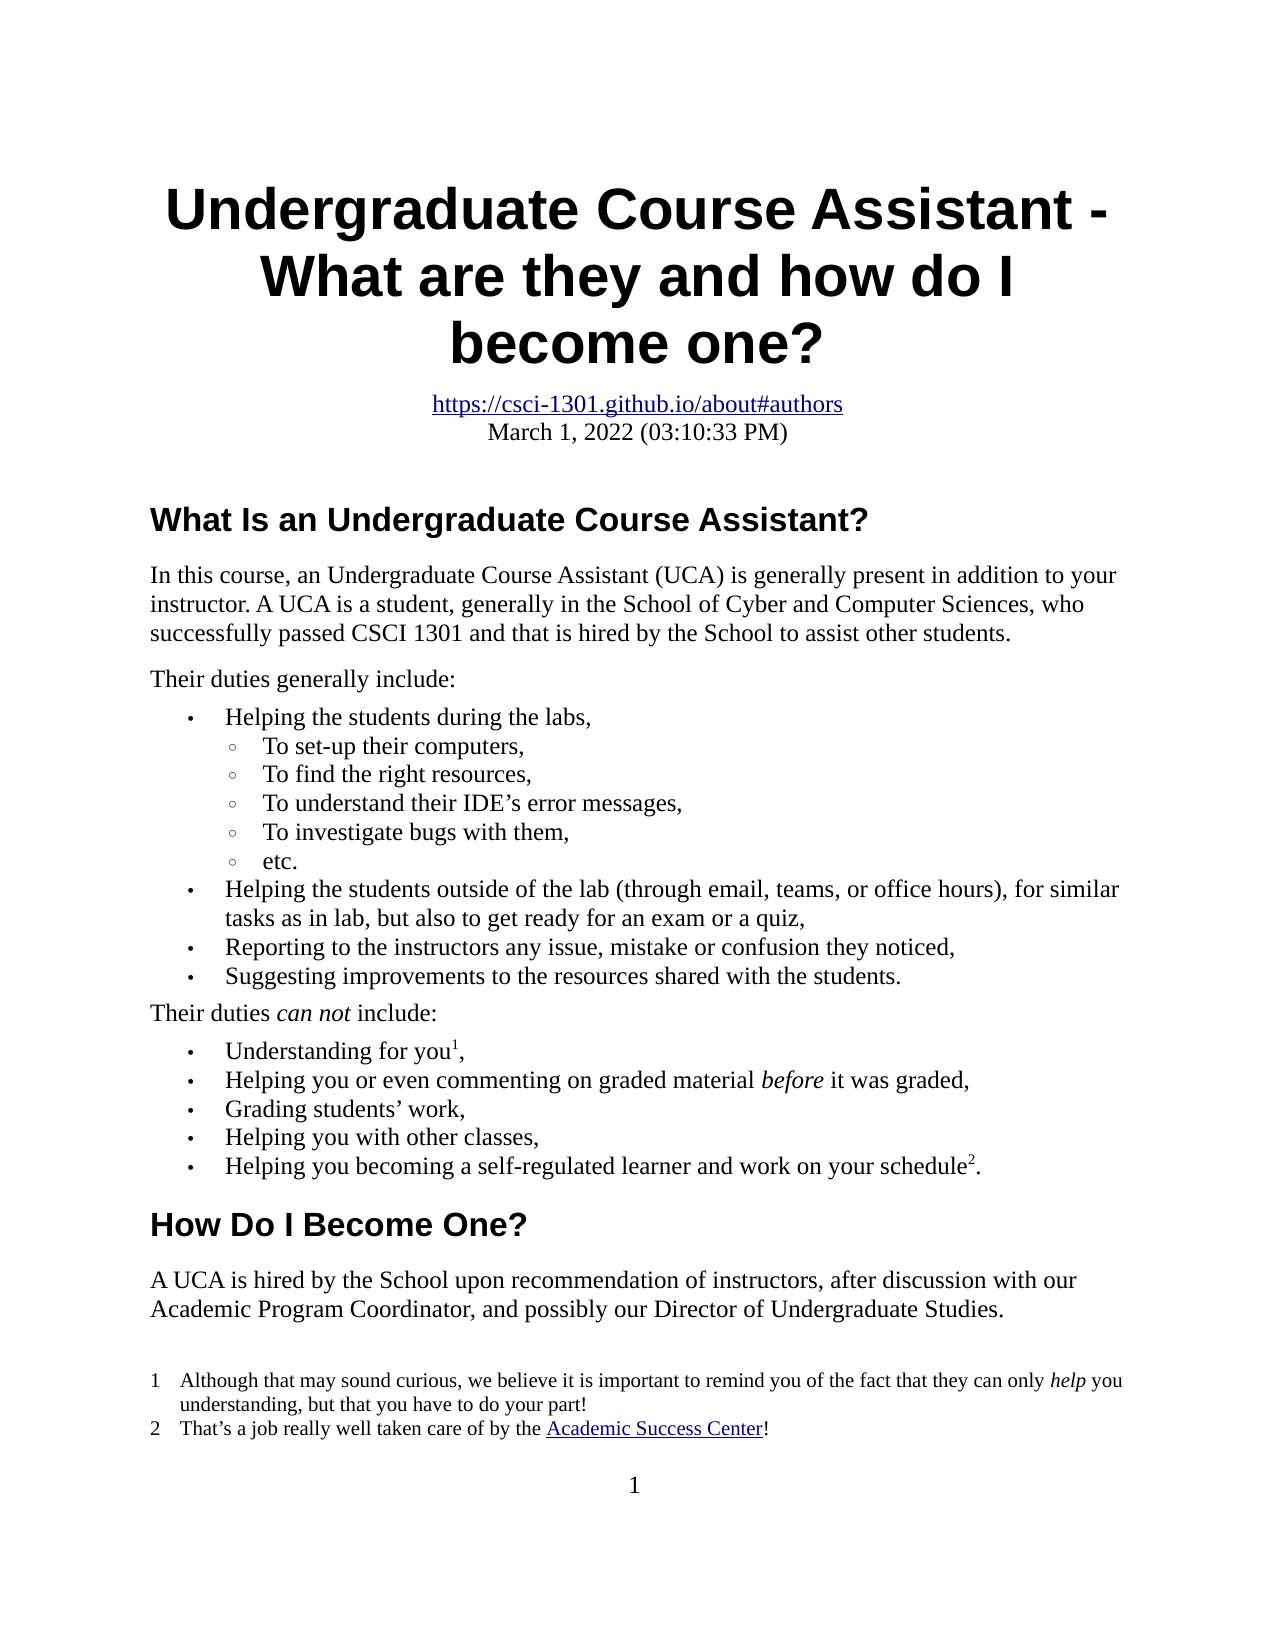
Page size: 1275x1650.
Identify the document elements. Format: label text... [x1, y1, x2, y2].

list Helping the students outside of the lab (through email, teams, or office hours), for similar tasks as in lab, but also to get ready for an exam or a quiz, [187, 874, 1125, 932]
text Their duties generally include: [150, 664, 1125, 693]
list Helping the students during the labs, [187, 702, 1125, 731]
list Suggesting improvements to the resources shared with the students. [187, 961, 1125, 989]
list To understand their IDE’s error messages, [225, 788, 1125, 817]
list Grading students’ work, [187, 1094, 1125, 1122]
title Undergraduate Course Assistant - What are they and how do I become one? [150, 175, 1125, 376]
text March 1, 2022 (03:10:33 PM) [150, 417, 1125, 446]
list Helping you becoming a self-regulated learner and work on your schedule. [187, 1151, 1125, 1180]
list Helping you with other classes, [187, 1122, 1125, 1151]
list To find the right resources, [225, 759, 1125, 788]
text A UCA is hired by the School upon recommendation of instructors, after discussion with our Academic Program Coordinator, and possibly our Director of Undergraduate Studies. [150, 1265, 1125, 1322]
text Their duties can not include: [150, 998, 1125, 1027]
list To set-up their computers, [225, 731, 1125, 759]
list That’s a job really well taken care of by the Academic Success Center! [150, 1416, 1125, 1440]
text In this course, an Undergraduate Course Assistant (UCA) is generally present in addition to your instructor. A UCA is a student, generally in the School of Cyber and Computer Sciences, who successfully passed CSCI 1301 and that is hired by the School to assist other students. [150, 560, 1125, 646]
list Although that may sound curious, we believe it is important to remind you of the fact that they can only help you understanding, but that you have to do your part! [150, 1368, 1125, 1416]
subtitle How Do I Become One? [150, 1205, 1125, 1243]
list etc. [225, 846, 1125, 874]
subtitle What Is an Undergraduate Course Assistant? [150, 500, 1125, 539]
text https://csci-1301.github.io/about#authors [150, 389, 1125, 417]
list Understanding for you, [187, 1036, 1125, 1065]
list Reporting to the instructors any issue, mistake or confusion they noticed, [187, 932, 1125, 961]
list Helping you or even commenting on graded material before it was graded, [187, 1065, 1125, 1094]
list To investigate bugs with them, [225, 817, 1125, 846]
